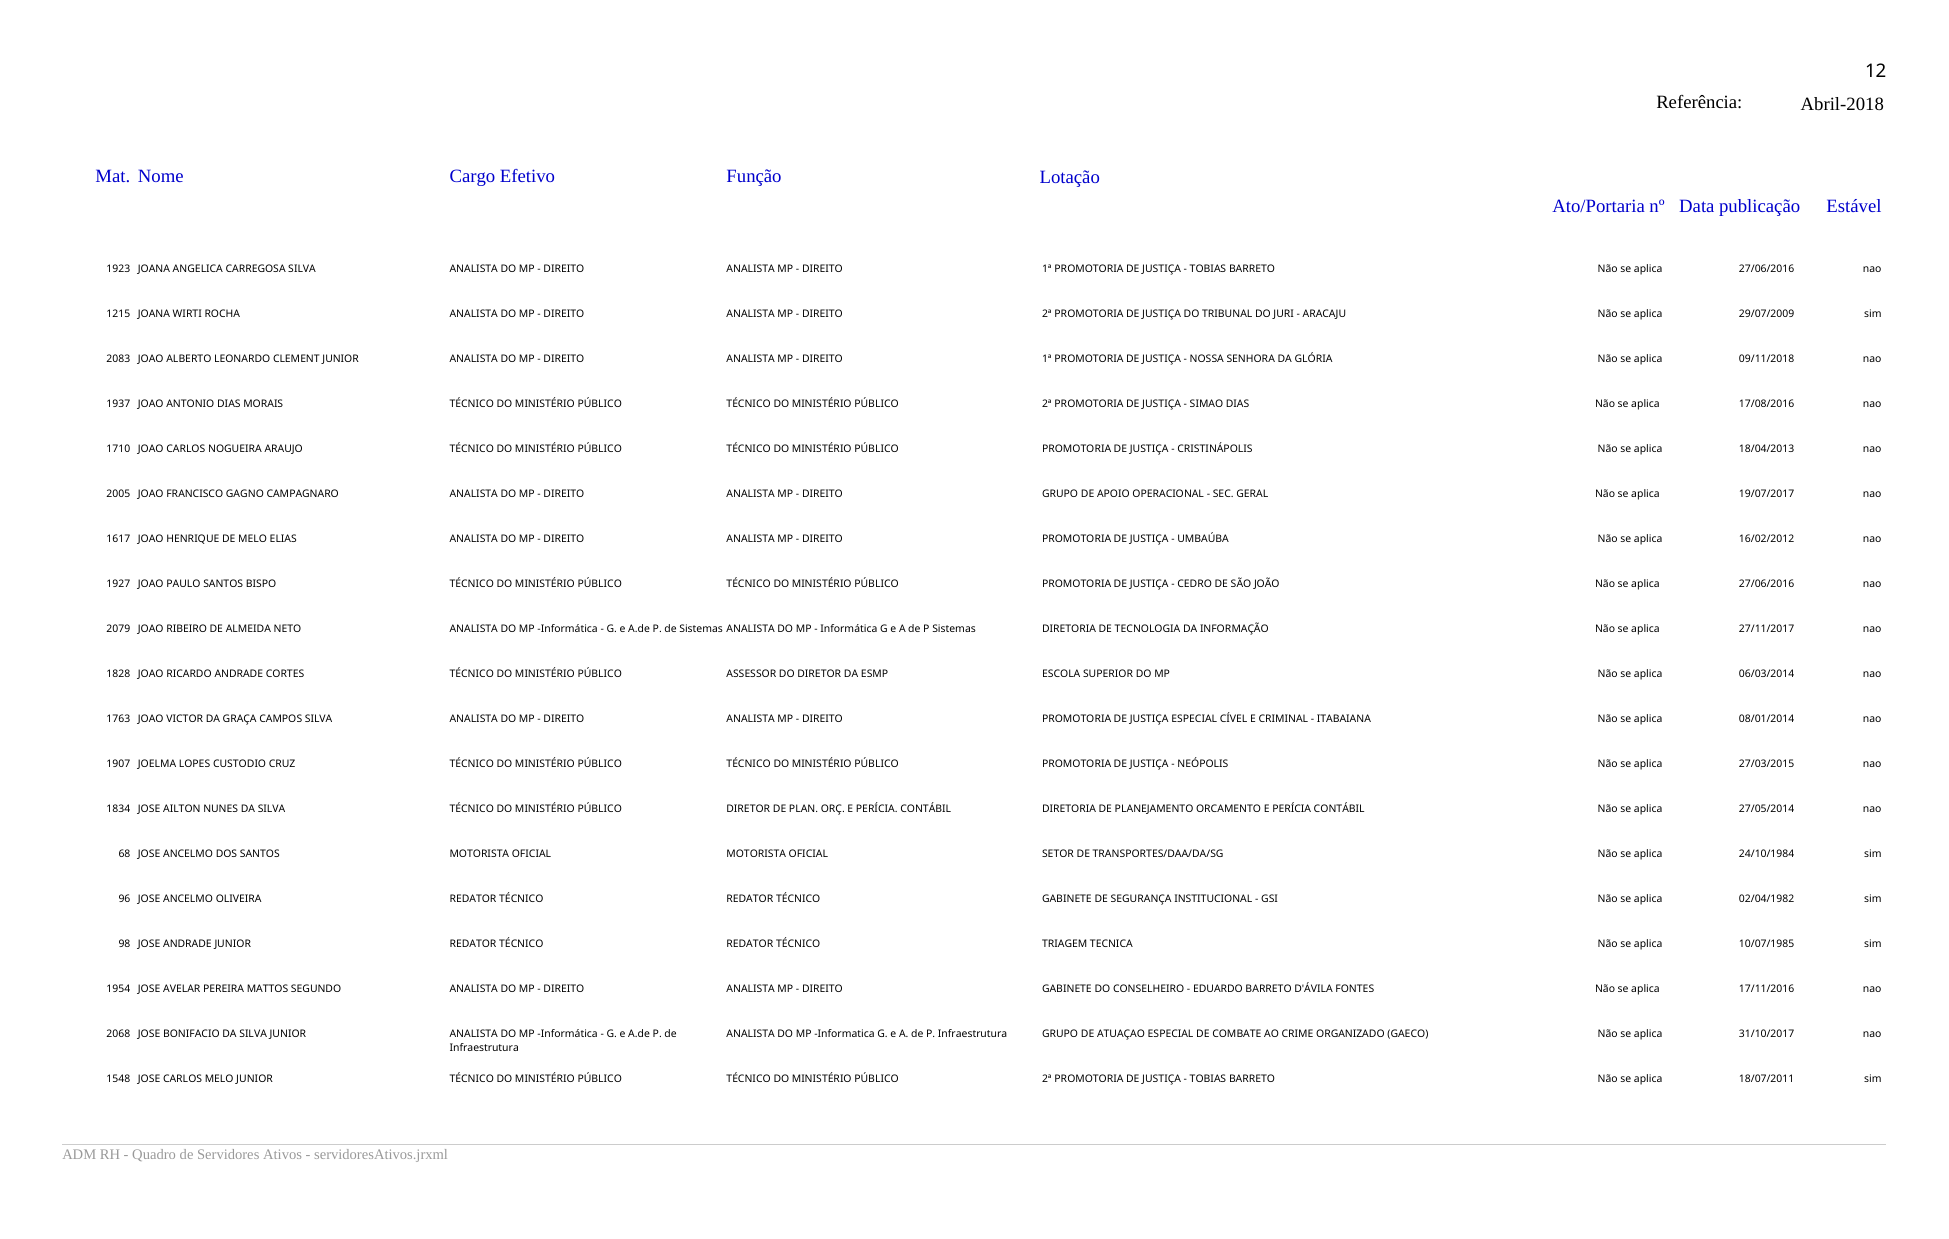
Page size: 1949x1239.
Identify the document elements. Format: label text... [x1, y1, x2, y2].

table_cell Não se aplica [1547, 441, 1662, 486]
table_cell [0, 123, 1948, 163]
table_cell [130, 306, 138, 351]
table_cell [130, 486, 138, 531]
table_cell [1538, 1071, 1547, 1116]
table_cell [0, 846, 68, 891]
table_cell 2083 [68, 351, 130, 396]
table_cell ANALISTA MP - DIREITO [726, 711, 1030, 756]
table_cell 1927 [68, 576, 130, 621]
table_cell TÉCNICO DO MINISTÉRIO PÚBLICO [726, 396, 1030, 441]
table_cell MOTORISTA OFICIAL [726, 846, 1030, 891]
table_cell REDATOR TÉCNICO [449, 936, 723, 981]
table_cell ANALISTA MP - DIREITO [726, 261, 1030, 306]
table_cell [1196, 196, 1529, 225]
table_cell [1881, 166, 1948, 195]
table_header Função [726, 165, 803, 195]
table_cell PROMOTORIA DE JUSTIÇA ESPECIAL CÍVEL E CRIMINAL - ITABAIANA [1042, 711, 1538, 756]
table_cell [1881, 621, 1948, 666]
table_cell nao [1803, 666, 1881, 711]
table_cell 2079 [68, 621, 130, 666]
table_cell [684, 196, 726, 225]
table_cell 1954 [68, 981, 130, 1026]
table_cell 1710 [68, 441, 130, 486]
table_cell [130, 801, 138, 846]
table_cell nao [1803, 621, 1881, 666]
table_cell [130, 396, 138, 441]
table_cell Referência: [1656, 91, 1754, 123]
table_cell [0, 306, 68, 351]
table_cell ANALISTA DO MP -Informática - G. e A.de P. de Sistemas [449, 621, 723, 666]
table_cell sim [1803, 1071, 1881, 1116]
table_cell [0, 1116, 1948, 1144]
table_cell [203, 196, 449, 225]
table_cell [1794, 936, 1803, 981]
table_cell [1030, 576, 1042, 621]
table_cell [1538, 486, 1547, 531]
table_cell Lotação [1039, 166, 1196, 196]
table_cell nao [1803, 1026, 1881, 1071]
table_cell [1881, 351, 1948, 396]
table_cell [1881, 261, 1948, 306]
table_cell TÉCNICO DO MINISTÉRIO PÚBLICO [449, 756, 723, 801]
table_cell [0, 441, 68, 486]
table_cell [443, 396, 449, 441]
table_cell Não se aplica [1547, 1026, 1662, 1071]
table_cell [1538, 666, 1547, 711]
table_cell [1881, 846, 1948, 891]
table_cell ANALISTA DO MP - DIREITO [449, 486, 723, 531]
table_cell [0, 253, 1948, 261]
table_cell [1794, 711, 1803, 756]
table_cell [1030, 486, 1042, 531]
table_cell [1030, 846, 1042, 891]
table_cell TÉCNICO DO MINISTÉRIO PÚBLICO [726, 576, 1030, 621]
table_cell [1030, 711, 1042, 756]
table_cell Data publicação [1665, 195, 1800, 225]
table_cell [1030, 441, 1042, 486]
table_cell 2ª PROMOTORIA DE JUSTIÇA DO TRIBUNAL DO JURI - ARACAJU [1042, 306, 1538, 351]
table_cell TÉCNICO DO MINISTÉRIO PÚBLICO [449, 666, 723, 711]
table_cell REDATOR TÉCNICO [449, 891, 723, 936]
table_cell 1923 [68, 261, 130, 306]
table_cell JOAO PAULO SANTOS BISPO [138, 576, 443, 621]
table_cell Não se aplica [1547, 576, 1662, 621]
table_cell GRUPO DE ATUAÇAO ESPECIAL DE COMBATE AO CRIME ORGANIZADO (GAECO) [1042, 1026, 1538, 1071]
table_cell nao [1803, 711, 1881, 756]
table_cell 19/07/2017 [1662, 486, 1794, 531]
table_cell 1617 [68, 531, 130, 576]
table_cell [130, 166, 138, 195]
table_cell [443, 486, 449, 531]
table_cell nao [1803, 531, 1881, 576]
table_cell PROMOTORIA DE JUSTIÇA - NEÓPOLIS [1042, 756, 1538, 801]
table_cell [443, 1026, 449, 1071]
table_cell [443, 891, 449, 936]
table_cell [443, 351, 449, 396]
table_cell [1794, 981, 1803, 1026]
table_cell [0, 711, 68, 756]
table_cell [0, 166, 68, 195]
table_cell [1538, 351, 1547, 396]
table_cell nao [1803, 441, 1881, 486]
table_cell [1039, 196, 1196, 225]
table_cell [130, 576, 138, 621]
table_cell 2ª PROMOTORIA DE JUSTIÇA - TOBIAS BARRETO [1042, 1071, 1538, 1116]
table_header Nome [138, 165, 203, 195]
table_cell [0, 936, 68, 981]
table_cell MOTORISTA OFICIAL [449, 846, 723, 891]
table_cell [1030, 1026, 1042, 1071]
table_cell JOAO FRANCISCO GAGNO CAMPAGNARO [138, 486, 443, 531]
table_cell PROMOTORIA DE JUSTIÇA - CEDRO DE SÃO JOÃO [1042, 576, 1538, 621]
table_cell [1030, 981, 1042, 1026]
table_cell TÉCNICO DO MINISTÉRIO PÚBLICO [449, 576, 723, 621]
table_cell PROMOTORIA DE JUSTIÇA - CRISTINÁPOLIS [1042, 441, 1538, 486]
table_cell [203, 166, 449, 195]
table_cell [130, 1026, 138, 1071]
table_cell [1794, 1026, 1803, 1071]
table_cell [443, 756, 449, 801]
table_header [0, 0, 1948, 57]
table_cell [1538, 531, 1547, 576]
table_cell [443, 801, 449, 846]
table_cell JOSE AILTON NUNES DA SILVA [138, 801, 443, 846]
table_cell 27/03/2015 [1662, 756, 1794, 801]
table_cell [1538, 396, 1547, 441]
table_cell 1ª PROMOTORIA DE JUSTIÇA - TOBIAS BARRETO [1042, 261, 1538, 306]
table_cell [1881, 486, 1948, 531]
table_cell Não se aplica [1547, 891, 1662, 936]
table_cell Não se aplica [1547, 351, 1662, 396]
table_cell ANALISTA DO MP - DIREITO [449, 306, 723, 351]
table_cell ANALISTA DO MP -Informática - G. e A.de P. de Infraestrutura [449, 1026, 723, 1071]
table_cell [0, 756, 68, 801]
table_cell [130, 261, 138, 306]
table_cell PROMOTORIA DE JUSTIÇA - UMBAÚBA [1042, 531, 1538, 576]
table_cell nao [1803, 756, 1881, 801]
table_cell [0, 576, 68, 621]
table_cell nao [1803, 261, 1881, 306]
table_cell [130, 196, 138, 225]
table_cell JOSE ANDRADE JUNIOR [138, 936, 443, 981]
table_cell ANALISTA MP - DIREITO [726, 306, 1030, 351]
table_cell sim [1803, 936, 1881, 981]
table_cell [1794, 396, 1803, 441]
table_cell nao [1803, 486, 1881, 531]
table_cell [0, 196, 68, 225]
table_cell [726, 195, 803, 225]
table_cell TÉCNICO DO MINISTÉRIO PÚBLICO [449, 801, 723, 846]
table_cell 1937 [68, 396, 130, 441]
table_cell [443, 441, 449, 486]
table_cell 27/06/2016 [1662, 576, 1794, 621]
table_cell nao [1803, 351, 1881, 396]
table_cell [0, 244, 1948, 253]
table_cell [1886, 57, 1948, 84]
table_cell JOAO CARLOS NOGUEIRA ARAUJO [138, 441, 443, 486]
table_header Cargo Efetivo [449, 165, 684, 195]
table_cell 68 [68, 846, 130, 891]
table_cell [1794, 756, 1803, 801]
table_cell [1538, 441, 1547, 486]
table_cell sim [1803, 891, 1881, 936]
table_cell 12 [1731, 57, 1886, 84]
table_cell [443, 306, 449, 351]
table_cell [130, 621, 138, 666]
table_cell [1794, 531, 1803, 576]
table_cell [1030, 306, 1042, 351]
table_cell [0, 531, 68, 576]
table_cell [1794, 846, 1803, 891]
table_cell JOSE BONIFACIO DA SILVA JUNIOR [138, 1026, 443, 1071]
table_cell JOAO ALBERTO LEONARDO CLEMENT JUNIOR [138, 351, 443, 396]
table_cell [1794, 261, 1803, 306]
table_cell [1794, 306, 1803, 351]
table_cell 18/04/2013 [1662, 441, 1794, 486]
table_cell ANALISTA MP - DIREITO [726, 531, 1030, 576]
table_cell [68, 195, 130, 225]
table_cell 1548 [68, 1071, 130, 1116]
table_cell [130, 846, 138, 891]
table_cell 24/10/1984 [1662, 846, 1794, 891]
table_cell [130, 891, 138, 936]
table_cell [443, 531, 449, 576]
table_cell [130, 711, 138, 756]
table_cell [1881, 801, 1948, 846]
table_cell DIRETORIA DE TECNOLOGIA DA INFORMAÇÃO [1042, 621, 1538, 666]
table_cell TÉCNICO DO MINISTÉRIO PÚBLICO [726, 1071, 1030, 1116]
table_cell TÉCNICO DO MINISTÉRIO PÚBLICO [726, 441, 1030, 486]
table_cell [1538, 801, 1547, 846]
table_cell Não se aplica [1547, 531, 1662, 576]
table_cell [1881, 711, 1948, 756]
table_cell JOANA ANGELICA CARREGOSA SILVA [138, 261, 443, 306]
table_cell GABINETE DE SEGURANÇA INSTITUCIONAL - GSI [1042, 891, 1538, 936]
table_cell 06/03/2014 [1662, 666, 1794, 711]
table_cell 27/05/2014 [1662, 801, 1794, 846]
table_cell SETOR DE TRANSPORTES/DAA/DA/SG [1042, 846, 1538, 891]
table_cell [1030, 351, 1042, 396]
table_cell [1881, 306, 1948, 351]
table_cell TÉCNICO DO MINISTÉRIO PÚBLICO [449, 441, 723, 486]
table_cell Não se aplica [1547, 396, 1662, 441]
table_cell [1794, 1071, 1803, 1116]
table_cell Não se aplica [1547, 846, 1662, 891]
table_cell [0, 891, 68, 936]
table_cell [1538, 306, 1547, 351]
table_cell JOSE ANCELMO DOS SANTOS [138, 846, 443, 891]
table_cell TÉCNICO DO MINISTÉRIO PÚBLICO [449, 396, 723, 441]
table_cell [1794, 891, 1803, 936]
table_cell GABINETE DO CONSELHEIRO - EDUARDO BARRETO D'ÁVILA FONTES [1042, 981, 1538, 1026]
table_cell JOAO ANTONIO DIAS MORAIS [138, 396, 443, 441]
table_cell Ato/Portaria nº [1529, 195, 1664, 225]
table_cell ANALISTA DO MP - Informática G e A de P Sistemas [726, 621, 1030, 666]
table_cell [1794, 441, 1803, 486]
table_cell 1828 [68, 666, 130, 711]
table_cell ESCOLA SUPERIOR DO MP [1042, 666, 1538, 711]
table_cell [130, 531, 138, 576]
table_cell DIRETORIA DE PLANEJAMENTO ORCAMENTO E PERÍCIA CONTÁBIL [1042, 801, 1538, 846]
table_cell [1794, 486, 1803, 531]
table_cell [0, 621, 68, 666]
table_cell [1030, 396, 1042, 441]
table_cell nao [1803, 981, 1881, 1026]
table_cell 2ª PROMOTORIA DE JUSTIÇA - SIMAO DIAS [1042, 396, 1538, 441]
table_cell 2005 [68, 486, 130, 531]
table_cell [138, 195, 203, 225]
table_cell [130, 441, 138, 486]
table_cell JOANA WIRTI ROCHA [138, 306, 443, 351]
table_cell [1030, 666, 1042, 711]
table_cell JOSE AVELAR PEREIRA MATTOS SEGUNDO [138, 981, 443, 1026]
table_cell JOSE ANCELMO OLIVEIRA [138, 891, 443, 936]
table_cell Não se aplica [1547, 801, 1662, 846]
table_cell 1763 [68, 711, 130, 756]
table_cell [1538, 936, 1547, 981]
table_cell [130, 756, 138, 801]
table_cell [0, 57, 1731, 84]
table_cell [1881, 936, 1948, 981]
table_cell Não se aplica [1547, 711, 1662, 756]
table_cell Não se aplica [1547, 666, 1662, 711]
table_cell [1794, 351, 1803, 396]
table_cell REDATOR TÉCNICO [726, 936, 1030, 981]
table_header [1803, 165, 1881, 195]
table_cell [1538, 576, 1547, 621]
table_cell 29/07/2009 [1662, 306, 1794, 351]
table_cell [1030, 1071, 1042, 1116]
table_cell 1ª PROMOTORIA DE JUSTIÇA - NOSSA SENHORA DA GLÓRIA [1042, 351, 1538, 396]
table_cell [1538, 846, 1547, 891]
table_cell [1794, 621, 1803, 666]
table_cell 10/07/1985 [1662, 936, 1794, 981]
table_cell [0, 981, 68, 1026]
table_cell [1794, 576, 1803, 621]
table_cell 98 [68, 936, 130, 981]
table_cell [130, 351, 138, 396]
table_cell [1881, 891, 1948, 936]
table_cell [443, 846, 449, 891]
table_cell [443, 621, 449, 666]
table_cell ANALISTA MP - DIREITO [726, 981, 1030, 1026]
table_header [1665, 165, 1800, 195]
table_cell JOSE CARLOS MELO JUNIOR [138, 1071, 443, 1116]
table_cell [1538, 981, 1547, 1026]
table_cell [130, 666, 138, 711]
table_cell sim [1803, 306, 1881, 351]
table_cell [1196, 166, 1529, 195]
table_cell [1538, 891, 1547, 936]
table_cell [443, 576, 449, 621]
table_cell 31/10/2017 [1662, 1026, 1794, 1071]
table_cell [1030, 801, 1042, 846]
table_cell [0, 801, 68, 846]
table_cell ASSESSOR DO DIRETOR DA ESMP [726, 666, 1030, 711]
table_cell [1538, 621, 1547, 666]
table_cell [130, 1071, 138, 1116]
table_cell DIRETOR DE PLAN. ORÇ. E PERÍCIA. CONTÁBIL [726, 801, 1030, 846]
table_cell Não se aplica [1547, 621, 1662, 666]
table_cell [1881, 576, 1948, 621]
table_cell sim [1803, 846, 1881, 891]
table_cell [1881, 441, 1948, 486]
table_cell [0, 666, 68, 711]
table_cell JOELMA LOPES CUSTODIO CRUZ [138, 756, 443, 801]
table_cell 17/08/2016 [1662, 396, 1794, 441]
table_cell [1030, 621, 1042, 666]
table_cell ADM RH - Quadro de Servidores Ativos - servidoresAtivos.jrxml [62, 1145, 1886, 1168]
table_cell [443, 261, 449, 306]
table_cell ANALISTA DO MP - DIREITO [449, 531, 723, 576]
table_cell [0, 261, 68, 306]
table_cell 27/11/2017 [1662, 621, 1794, 666]
table_cell [0, 225, 1948, 244]
table_cell REDATOR TÉCNICO [726, 891, 1030, 936]
table_cell [803, 196, 1039, 225]
table_cell 18/07/2011 [1662, 1071, 1794, 1116]
table_cell [1538, 711, 1547, 756]
table_cell [1030, 531, 1042, 576]
table_cell [1030, 891, 1042, 936]
table_cell [443, 1071, 449, 1116]
table_cell ANALISTA DO MP - DIREITO [449, 981, 723, 1026]
table_cell 1215 [68, 306, 130, 351]
table_cell Estável [1803, 195, 1881, 225]
table_cell ANALISTA DO MP - DIREITO [449, 261, 723, 306]
table_cell [1030, 936, 1042, 981]
table_cell [1794, 666, 1803, 711]
table_cell Não se aplica [1547, 261, 1662, 306]
table_cell 27/06/2016 [1662, 261, 1794, 306]
table_cell 1834 [68, 801, 130, 846]
table_cell [0, 396, 68, 441]
table_cell [0, 486, 68, 531]
table_cell 08/01/2014 [1662, 711, 1794, 756]
table_cell JOAO RIBEIRO DE ALMEIDA NETO [138, 621, 443, 666]
table_cell [1881, 531, 1948, 576]
table_cell 02/04/1982 [1662, 891, 1794, 936]
table_cell 16/02/2012 [1662, 531, 1794, 576]
table_cell 2068 [68, 1026, 130, 1071]
table_cell [0, 351, 68, 396]
table_cell 09/11/2018 [1662, 351, 1794, 396]
table_cell Não se aplica [1547, 981, 1662, 1026]
table_cell [1538, 261, 1547, 306]
table_cell [1881, 1026, 1948, 1071]
table_cell GRUPO DE APOIO OPERACIONAL - SEC. GERAL [1042, 486, 1538, 531]
table_cell ANALISTA DO MP - DIREITO [449, 351, 723, 396]
table_cell ANALISTA MP - DIREITO [726, 486, 1030, 531]
table_cell ANALISTA MP - DIREITO [726, 351, 1030, 396]
table_cell [443, 666, 449, 711]
table_cell [0, 85, 1948, 91]
table_cell [1538, 1026, 1547, 1071]
table_cell [130, 981, 138, 1026]
table_cell Não se aplica [1547, 936, 1662, 981]
table_cell [1881, 196, 1948, 225]
table_cell JOAO VICTOR DA GRAÇA CAMPOS SILVA [138, 711, 443, 756]
table_cell [0, 1026, 68, 1071]
table_cell [1886, 1144, 1948, 1168]
table_cell [1881, 666, 1948, 711]
table_cell TÉCNICO DO MINISTÉRIO PÚBLICO [726, 756, 1030, 801]
table_cell [130, 936, 138, 981]
table_header Mat. [68, 165, 130, 195]
table_cell ANALISTA DO MP - DIREITO [449, 711, 723, 756]
table_cell ANALISTA DO MP -Informatica G. e A. de P. Infraestrutura [726, 1026, 1030, 1071]
table_cell TRIAGEM TECNICA [1042, 936, 1538, 981]
table_cell [1884, 93, 1948, 121]
table_cell nao [1803, 396, 1881, 441]
table_cell Não se aplica [1547, 486, 1662, 531]
table_cell 96 [68, 891, 130, 936]
table_cell [1881, 1071, 1948, 1116]
table_cell [1794, 801, 1803, 846]
table_cell nao [1803, 576, 1881, 621]
table_cell [1881, 756, 1948, 801]
table_cell [0, 1071, 68, 1116]
table_cell [0, 1144, 62, 1168]
table_cell [803, 166, 1039, 195]
table_cell 1907 [68, 756, 130, 801]
table_cell [1538, 756, 1547, 801]
table_cell [1881, 396, 1948, 441]
table_cell JOAO HENRIQUE DE MELO ELIAS [138, 531, 443, 576]
table_cell Não se aplica [1547, 1071, 1662, 1116]
table_cell Não se aplica [1547, 756, 1662, 801]
table_cell [443, 981, 449, 1026]
table_cell [1881, 981, 1948, 1026]
table_header [1529, 165, 1664, 195]
table_cell [1030, 756, 1042, 801]
table_cell Não se aplica [1547, 306, 1662, 351]
table_cell [1030, 261, 1042, 306]
table_cell [684, 166, 726, 195]
table_cell 17/11/2016 [1662, 981, 1794, 1026]
table_cell JOAO RICARDO ANDRADE CORTES [138, 666, 443, 711]
table_cell [0, 93, 1656, 121]
table_cell [443, 711, 449, 756]
table_cell [449, 195, 684, 225]
table_cell Abril-2018 [1756, 93, 1884, 121]
table_cell [443, 936, 449, 981]
table_cell TÉCNICO DO MINISTÉRIO PÚBLICO [449, 1071, 723, 1116]
table_cell nao [1803, 801, 1881, 846]
